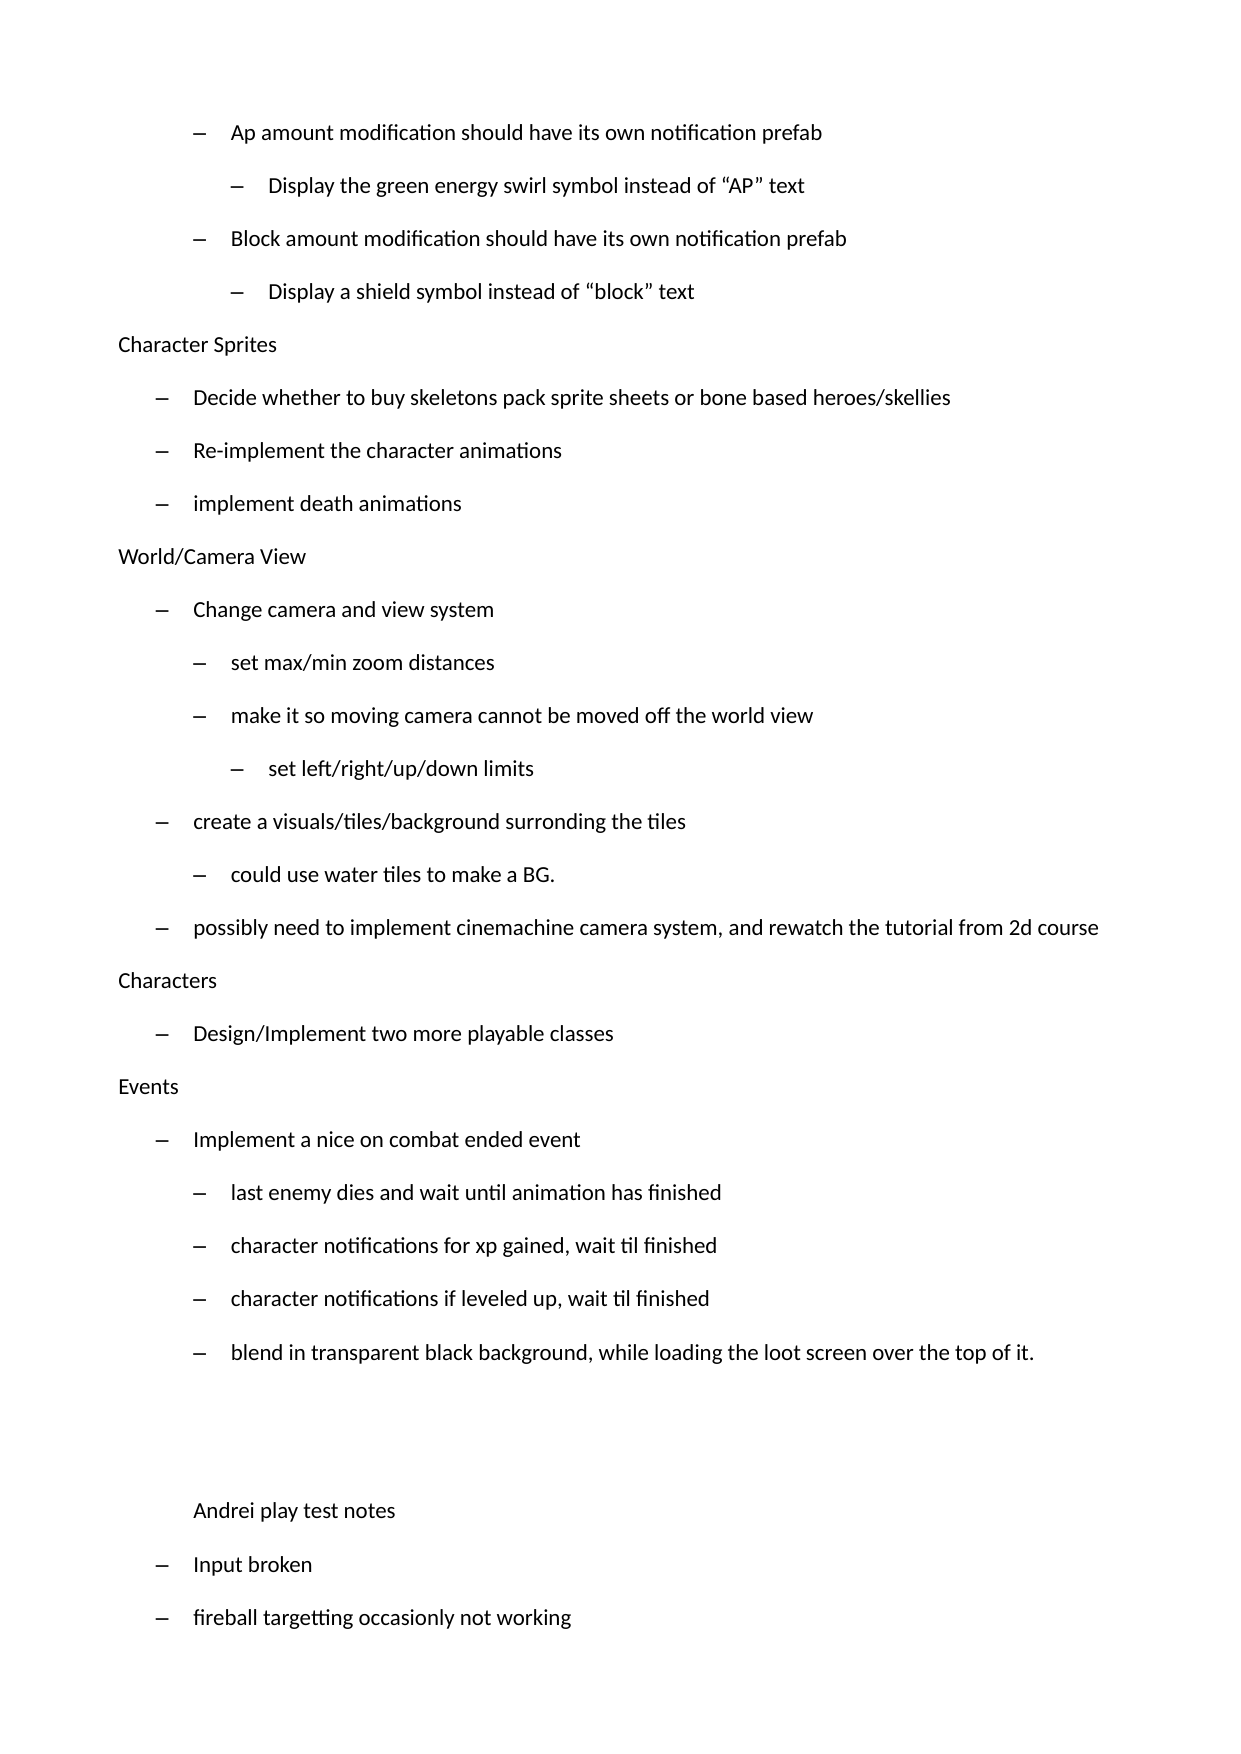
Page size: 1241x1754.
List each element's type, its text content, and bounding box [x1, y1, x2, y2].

list Change camera and view system [156, 595, 1122, 623]
list fireball targetting occasionly not working [156, 1603, 1122, 1631]
list implement death animations [156, 489, 1122, 517]
text Characters [118, 966, 1122, 994]
list last enemy dies and wait until animation has finished [193, 1178, 1122, 1207]
list Display the green energy swirl symbol instead of “AP” text [231, 171, 1122, 199]
list Andrei play test notes [156, 1497, 1122, 1525]
text World/Camera View [118, 542, 1122, 570]
text Events [118, 1072, 1122, 1101]
text Character Sprites [118, 330, 1122, 358]
list character notifications if leveled up, wait til finished [193, 1284, 1122, 1313]
list character notifications for xp gained, wait til finished [193, 1232, 1122, 1259]
list Re-implement the character animations [156, 436, 1122, 464]
list Input broken [156, 1550, 1122, 1578]
list Decide whether to buy skeletons pack sprite sheets or bone based heroes/skellies [156, 383, 1122, 411]
list Block amount modification should have its own notification prefab [193, 224, 1122, 252]
list possibly need to implement cinemachine camera system, and rewatch the tutorial from 2d course [156, 913, 1122, 941]
list set left/right/up/down limits [231, 754, 1122, 782]
list Ap amount modification should have its own notification prefab [193, 118, 1122, 146]
list Display a shield symbol instead of “block” text [231, 277, 1122, 305]
list create a visuals/tiles/background surronding the tiles [156, 807, 1122, 835]
list make it so moving camera cannot be moved off the world view [193, 701, 1122, 729]
list Design/Implement two more playable classes [156, 1019, 1122, 1047]
list blend in transparent black background, while loading the loot screen over the top of it. [193, 1338, 1122, 1366]
list could use water tiles to make a BG. [193, 860, 1122, 888]
list set max/min zoom distances [193, 648, 1122, 676]
list Implement a nice on combat ended event [156, 1126, 1122, 1153]
